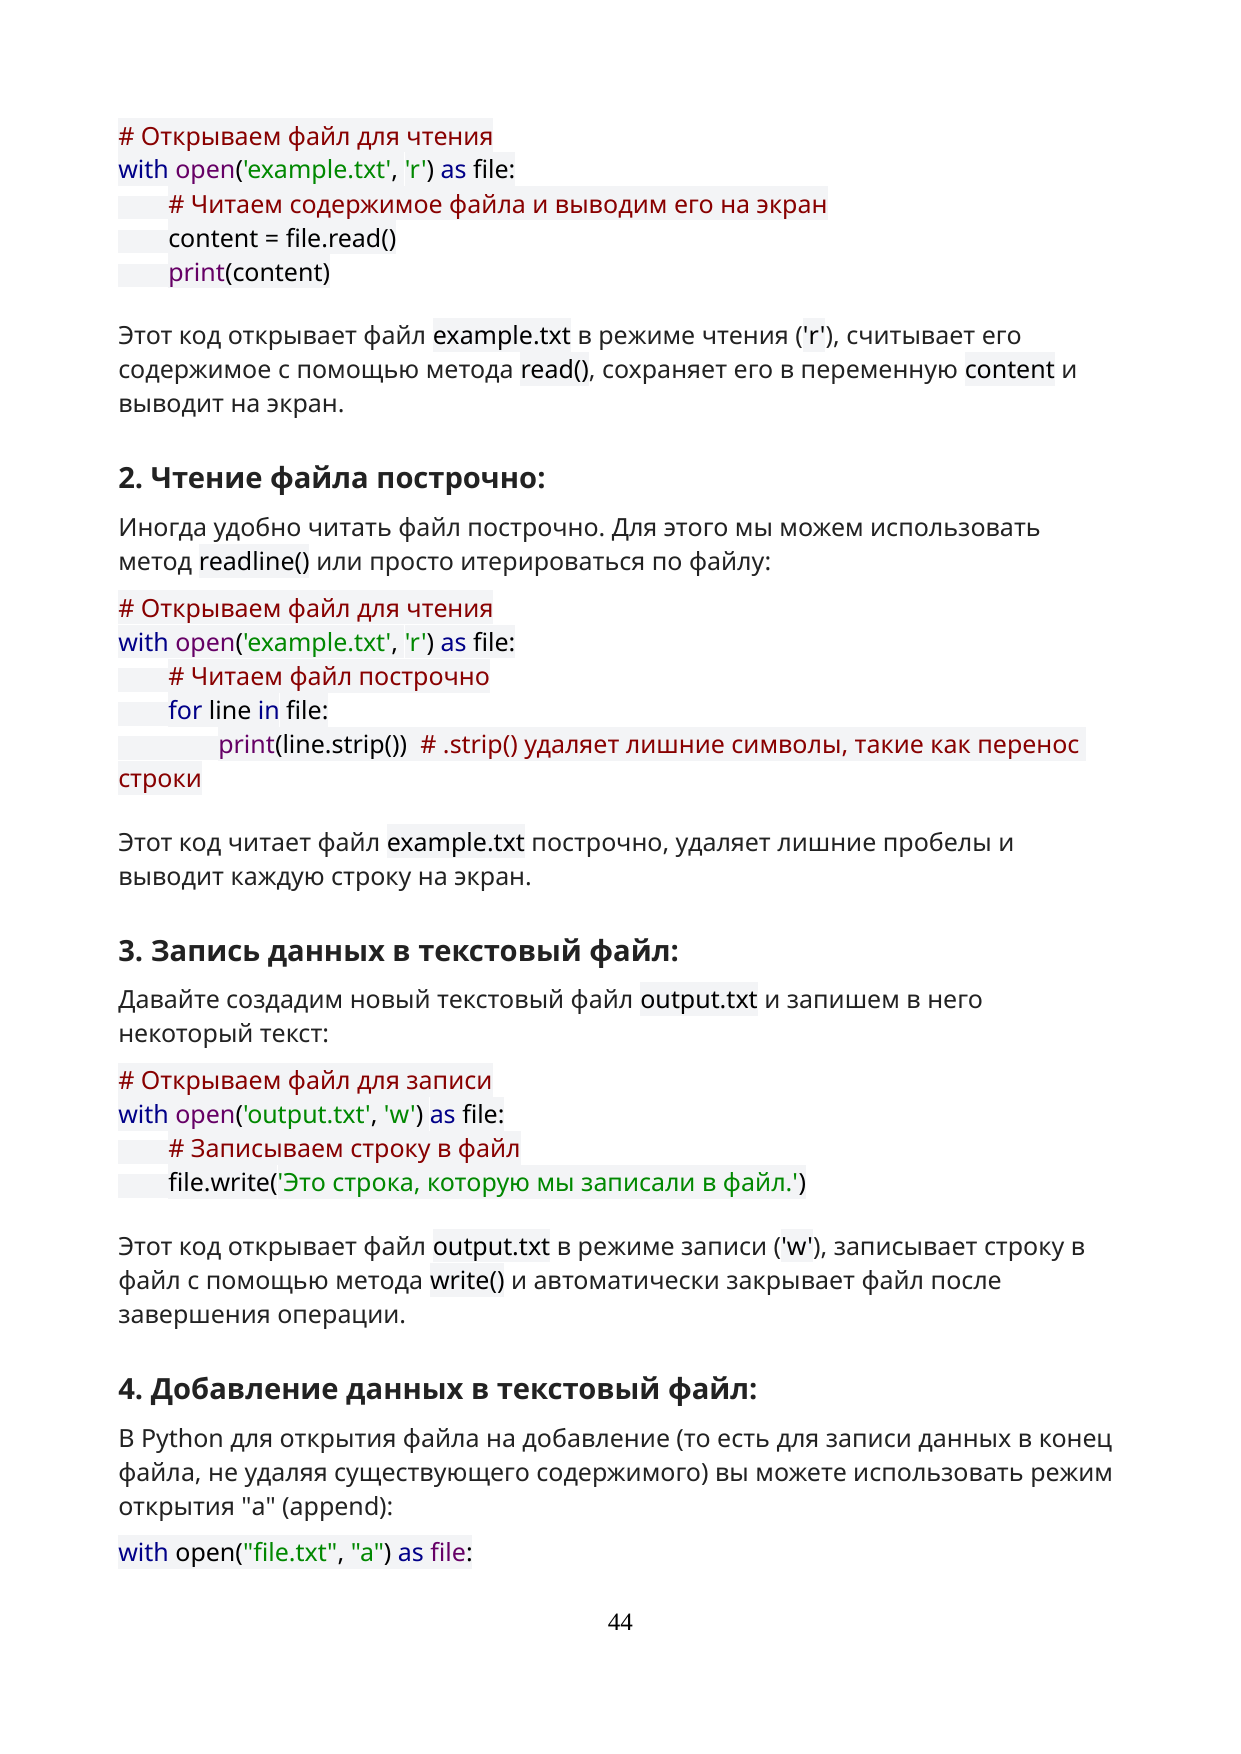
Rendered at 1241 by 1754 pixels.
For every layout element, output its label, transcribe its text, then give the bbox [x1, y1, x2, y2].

text # Открываем файл для записи [118, 1063, 1122, 1097]
text for line in file: [118, 693, 1122, 727]
text Этот код читает файл example.txt построчно, удаляет лишние пробелы и выводит каждую строку на экран. [118, 824, 1122, 892]
text Этот код открывает файл example.txt в режиме чтения ('r'), считывает его содержимое с помощью метода read(), сохраняет его в переменную content и выводит на экран. [118, 318, 1122, 420]
text with open('example.txt', 'r') as file: [118, 152, 1122, 186]
text Давайте создадим новый текстовый файл output.txt и запишем в него некоторый текст: [118, 982, 1122, 1050]
text file.write('Это строка, которую мы записали в файл.') [118, 1165, 1122, 1199]
subtitle 2. Чтение файла построчно: [118, 458, 1122, 497]
text content = file.read() [118, 220, 1122, 254]
subtitle 3. Запись данных в текстовый файл: [118, 930, 1122, 969]
text with open('example.txt', 'r') as file: [118, 624, 1122, 658]
text Иногда удобно читать файл построчно. Для этого мы можем использовать метод readline() или просто итерироваться по файлу: [118, 510, 1122, 578]
text # Открываем файл для чтения [118, 118, 1122, 152]
text Этот код открывает файл output.txt в режиме записи ('w'), записывает строку в файл с помощью метода write() и автоматически закрывает файл после завершения операции. [118, 1228, 1122, 1331]
text with open("file.txt", "a") as file: [118, 1535, 1122, 1569]
text with open('output.txt', 'w') as file: [118, 1097, 1122, 1131]
text В Python для открытия файла на добавление (то есть для записи данных в конец файла, не удаляя существующего содержимого) вы можете использовать режим открытия "a" (append): [118, 1420, 1122, 1522]
text print(line.strip()) # .strip() удаляет лишние символы, такие как перенос строки [118, 727, 1122, 795]
text # Читаем содержимое файла и выводим его на экран [118, 186, 1122, 220]
text print(content) [118, 254, 1122, 288]
subtitle 4. Добавление данных в текстовый файл: [118, 1368, 1122, 1408]
text # Открываем файл для чтения [118, 590, 1122, 624]
text # Читаем файл построчно [118, 658, 1122, 693]
text # Записываем строку в файл [118, 1131, 1122, 1165]
